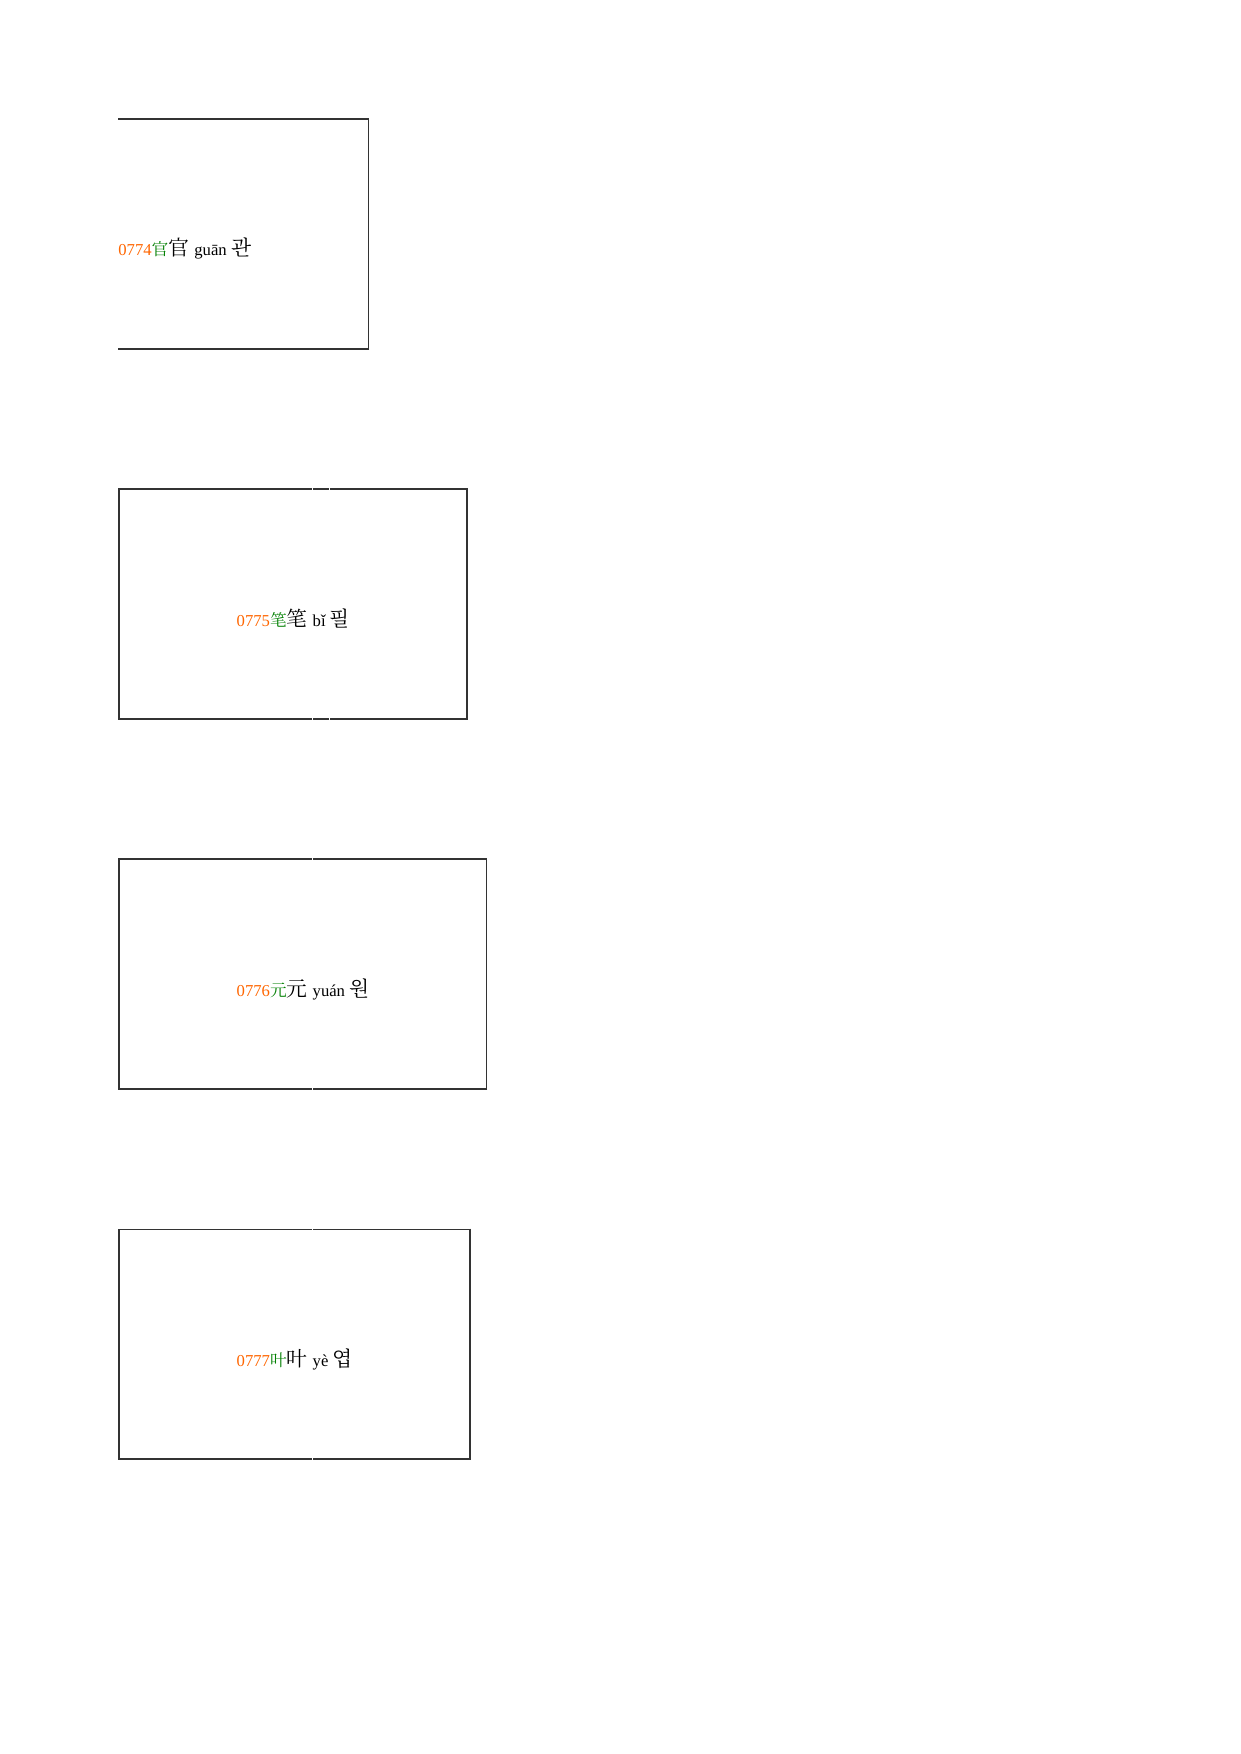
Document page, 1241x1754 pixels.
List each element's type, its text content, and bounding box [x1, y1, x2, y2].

text 0774官官 guān 관 [118, 120, 368, 348]
text [471, 1228, 1122, 1460]
text 0777叶叶 yè 엽 [120, 1230, 469, 1459]
text [369, 118, 1122, 349]
text [487, 858, 1122, 1090]
text 0775笔笔 bǐ 필 [120, 489, 466, 719]
text [468, 488, 1122, 719]
text 0776元元 yuán 원 [120, 859, 486, 1089]
